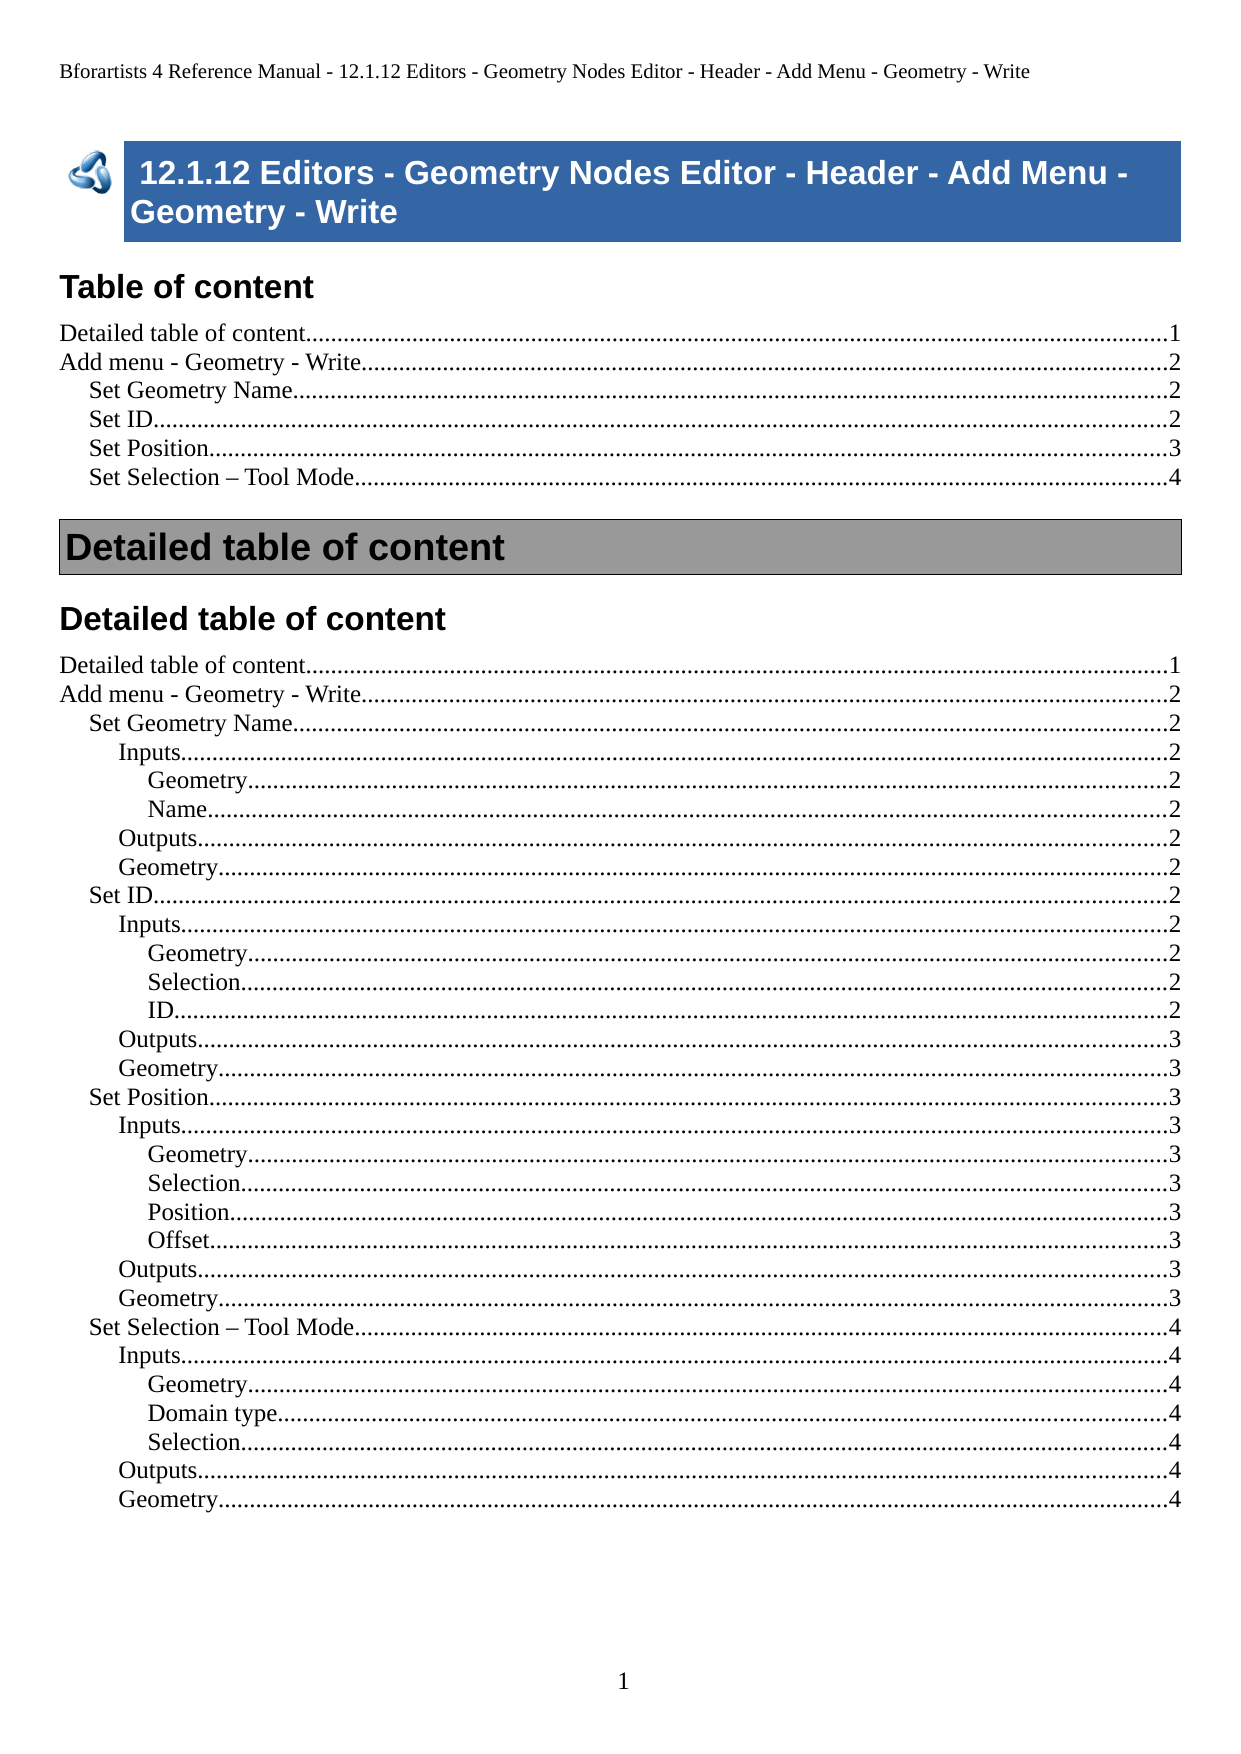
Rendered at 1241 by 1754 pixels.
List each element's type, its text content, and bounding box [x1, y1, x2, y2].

text Offset 3 [147, 1225, 1181, 1254]
text Outputs 3 [118, 1024, 1181, 1053]
text Outputs 4 [118, 1455, 1181, 1484]
text Set Position 3 [88, 433, 1181, 462]
text Set Geometry Name 2 [88, 375, 1181, 404]
text Add menu - Geometry - Write 2 [59, 347, 1181, 375]
picture [65, 147, 114, 197]
text Inputs 4 [118, 1340, 1181, 1369]
text Detailed table of content 1 [59, 318, 1181, 347]
text Geometry 2 [147, 938, 1181, 967]
text Selection 3 [147, 1168, 1181, 1197]
text Set ID 2 [88, 404, 1181, 433]
text Add menu - Geometry - Write 2 [59, 679, 1181, 708]
text Set ID 2 [88, 880, 1181, 909]
text Inputs 3 [118, 1110, 1181, 1139]
text Detailed table of content 1 [59, 650, 1181, 679]
text Set Selection – Tool Mode 4 [88, 1312, 1181, 1340]
table_header [59, 141, 124, 242]
text Geometry 3 [147, 1139, 1181, 1168]
text Geometry 3 [118, 1053, 1181, 1082]
text Name 2 [147, 794, 1181, 823]
text Set Selection – Tool Mode 4 [88, 462, 1181, 490]
text Geometry 4 [118, 1484, 1181, 1513]
subtitle Detailed table of content [59, 599, 1181, 638]
text ID 2 [147, 995, 1181, 1024]
subtitle Table of content [59, 267, 1181, 305]
text Geometry 4 [147, 1369, 1181, 1398]
text Geometry 3 [118, 1283, 1181, 1312]
text Domain type 4 [147, 1398, 1181, 1427]
text Selection 4 [147, 1427, 1181, 1455]
table_header Detailed table of content [60, 520, 1181, 574]
text Inputs 2 [118, 909, 1181, 938]
text Set Position 3 [88, 1082, 1181, 1110]
text Set Geometry Name 2 [88, 708, 1181, 737]
text Geometry 2 [118, 852, 1181, 880]
text Geometry 2 [147, 765, 1181, 794]
text Position 3 [147, 1197, 1181, 1225]
table_header 12.1.12 Editors - Geometry Nodes Editor - Header - Add Menu - Geometry - Write [124, 141, 1181, 242]
text Outputs 2 [118, 823, 1181, 852]
text Inputs 2 [118, 737, 1181, 765]
text Outputs 3 [118, 1254, 1181, 1283]
text Selection 2 [147, 967, 1181, 995]
